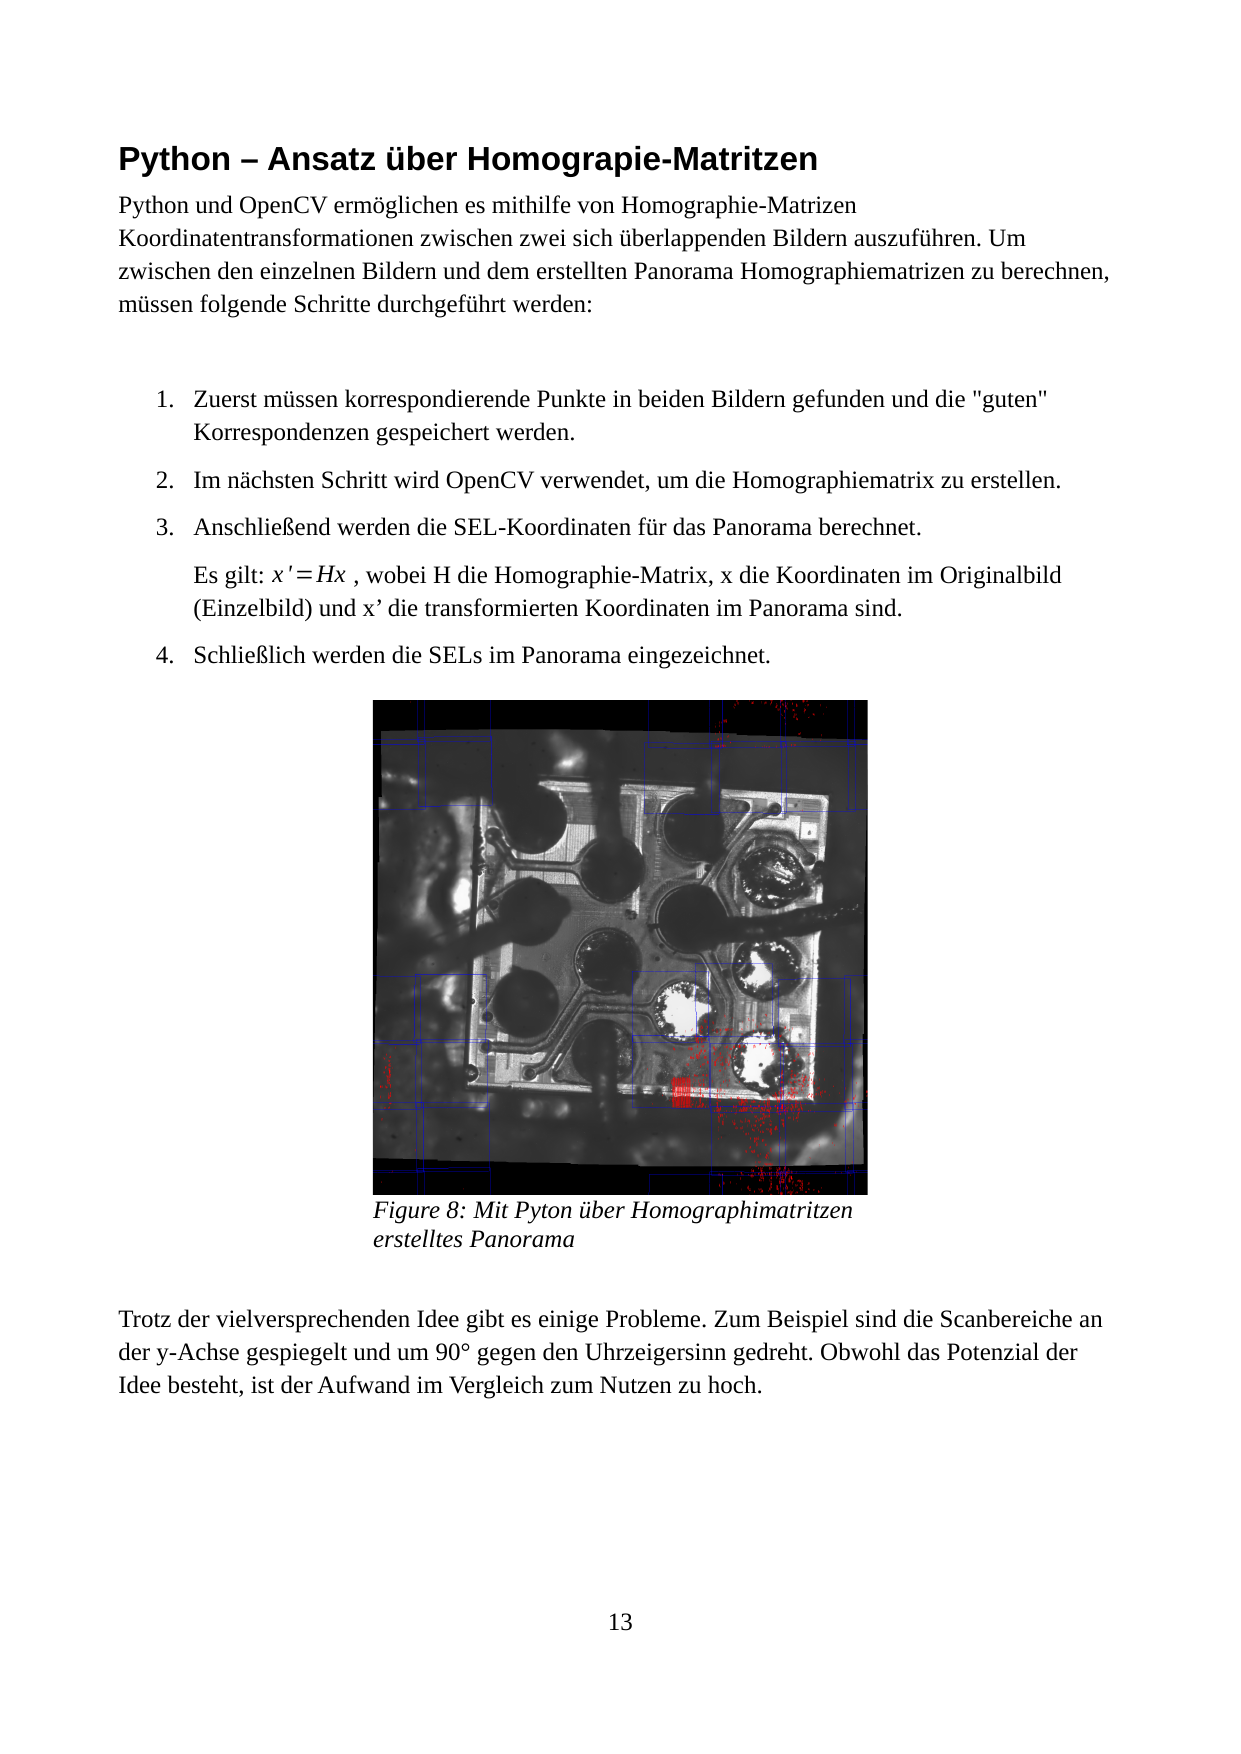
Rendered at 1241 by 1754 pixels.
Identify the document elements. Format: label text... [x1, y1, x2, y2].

list Zuerst müssen korrespondierende Punkte in beiden Bildern gefunden und die "guten" Korrespondenzen gespeichert werden. [156, 384, 1122, 446]
subtitle Python – Ansatz über Homograpie-Matritzen [118, 139, 1122, 177]
list Figure 8: Mit Pyton über Homographimatritzen erstelltes Panorama [373, 1195, 867, 1252]
text Python und OpenCV ermöglichen es mithilfe von Homographie-Matrizen Koordinatentransformationen zwischen zwei sich überlappenden Bildern auszuführen. Um zwischen den einzelnen Bildern und dem erstellten Panorama Homographiematrizen zu berechnen, müssen folgende Schritte durchgeführt werden: [118, 190, 1122, 318]
list Es gilt: , wobei H die Homographie-Matrix, x die Koordinaten im Originalbild (Einzelbild) und x’ die transformierten Koordinaten im Panorama sind. [156, 560, 1122, 622]
picture [372, 700, 868, 1195]
list Anschließend werden die SEL-Koordinaten für das Panorama berechnet. [156, 512, 1122, 541]
list Schließlich werden die SELs im Panorama eingezeichnet. [156, 641, 1122, 669]
list Im nächsten Schritt wird OpenCV verwendet, um die Homographiematrix zu erstellen. [156, 465, 1122, 493]
text Trotz der vielversprechenden Idee gibt es einige Probleme. Zum Beispiel sind die Scanbereiche an der y-Achse gespiegelt und um 90° gegen den Uhrzeigersinn gedreht. Obwohl das Potenzial der Idee besteht, ist der Aufwand im Vergleich zum Nutzen zu hoch. [118, 1304, 1122, 1399]
